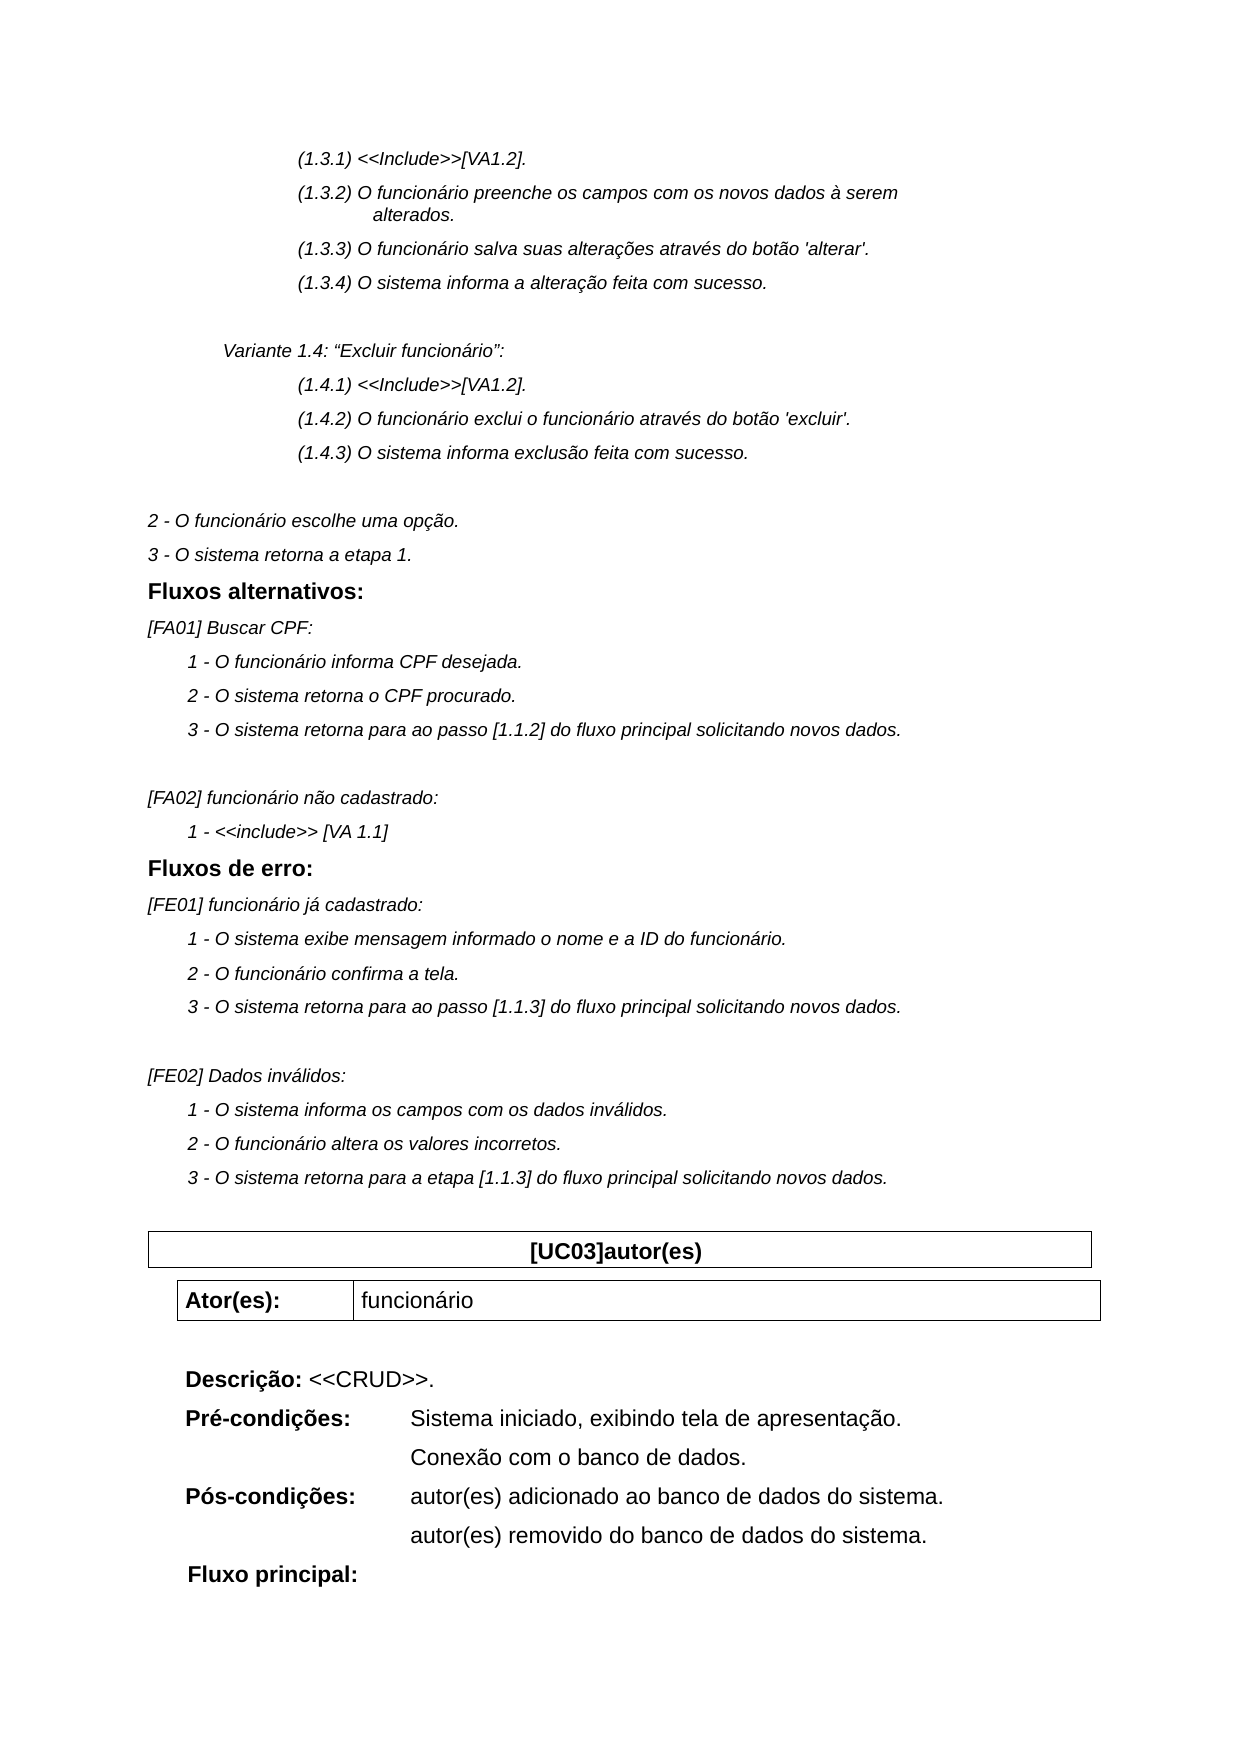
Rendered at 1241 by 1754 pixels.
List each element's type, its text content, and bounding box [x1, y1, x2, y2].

text Conexão com o banco de dados. [185, 1444, 1092, 1470]
text Pré-condições: Sistema iniciado, exibindo tela de apresentação. [185, 1405, 1092, 1431]
text 3 - O sistema retorna para ao passo [1.1.2] do fluxo principal solicitando novos dados. [187, 719, 1092, 741]
text 2 - O funcionário confirma a tela. [187, 962, 1092, 984]
text [FE02] Dados inválidos: [148, 1064, 1092, 1086]
text 1 - O funcionário informa CPF desejada. [187, 651, 1092, 672]
table_header Ator(es): [178, 1281, 353, 1320]
text 1 - O sistema exibe mensagem informado o nome e a ID do funcionário. [187, 928, 1092, 950]
text (1.3.4) O sistema informa a alteração feita com sucesso. [148, 271, 1092, 293]
text (1.3.2) O funcionário preenche os campos com os novos dados à serem alterados. [148, 182, 1092, 225]
text Variante 1.4: “Excluir funcionário”: [148, 339, 1092, 361]
text 1 - O sistema informa os campos com os dados inválidos. [187, 1098, 1092, 1120]
text 3 - O sistema retorna a etapa 1. [148, 544, 1092, 566]
text (1.3.1) <<Include>>[VA1.2]. [148, 148, 1092, 169]
text Fluxos alternativos: [148, 578, 1092, 604]
text (1.4.1) <<Include>>[VA1.2]. [148, 374, 1092, 395]
text Fluxo principal: [187, 1561, 1092, 1587]
text 3 - O sistema retorna para a etapa [1.1.3] do fluxo principal solicitando novos dados. [187, 1167, 1092, 1188]
text Fluxos de erro: [148, 855, 1092, 882]
text 2 - O funcionário escolhe uma opção. [148, 510, 1092, 531]
text (1.4.3) O sistema informa exclusão feita com sucesso. [148, 442, 1092, 463]
table_header funcionário [354, 1281, 1100, 1320]
text 2 - O sistema retorna o CPF procurado. [187, 685, 1092, 707]
text 1 - <<include>> [VA 1.1] [187, 821, 1092, 843]
text [FE01] funcionário já cadastrado: [148, 894, 1092, 916]
text Descrição: <<CRUD>>. [185, 1366, 1092, 1393]
text (1.4.2) O funcionário exclui o funcionário através do botão 'excluir'. [148, 408, 1092, 429]
text 2 - O funcionário altera os valores incorretos. [187, 1133, 1092, 1154]
text (1.3.3) O funcionário salva suas alterações através do botão 'alterar'. [148, 237, 1092, 259]
text autor(es) removido do banco de dados do sistema. [185, 1522, 1092, 1548]
text Pós-condições: autor(es) adicionado ao banco de dados do sistema. [185, 1483, 1092, 1509]
text [UC03]autor(es) [149, 1232, 1091, 1267]
text [FA01] Buscar CPF: [148, 617, 1092, 638]
text 3 - O sistema retorna para ao passo [1.1.3] do fluxo principal solicitando novos dados. [187, 996, 1092, 1018]
text [FA02] funcionário não cadastrado: [148, 787, 1092, 809]
